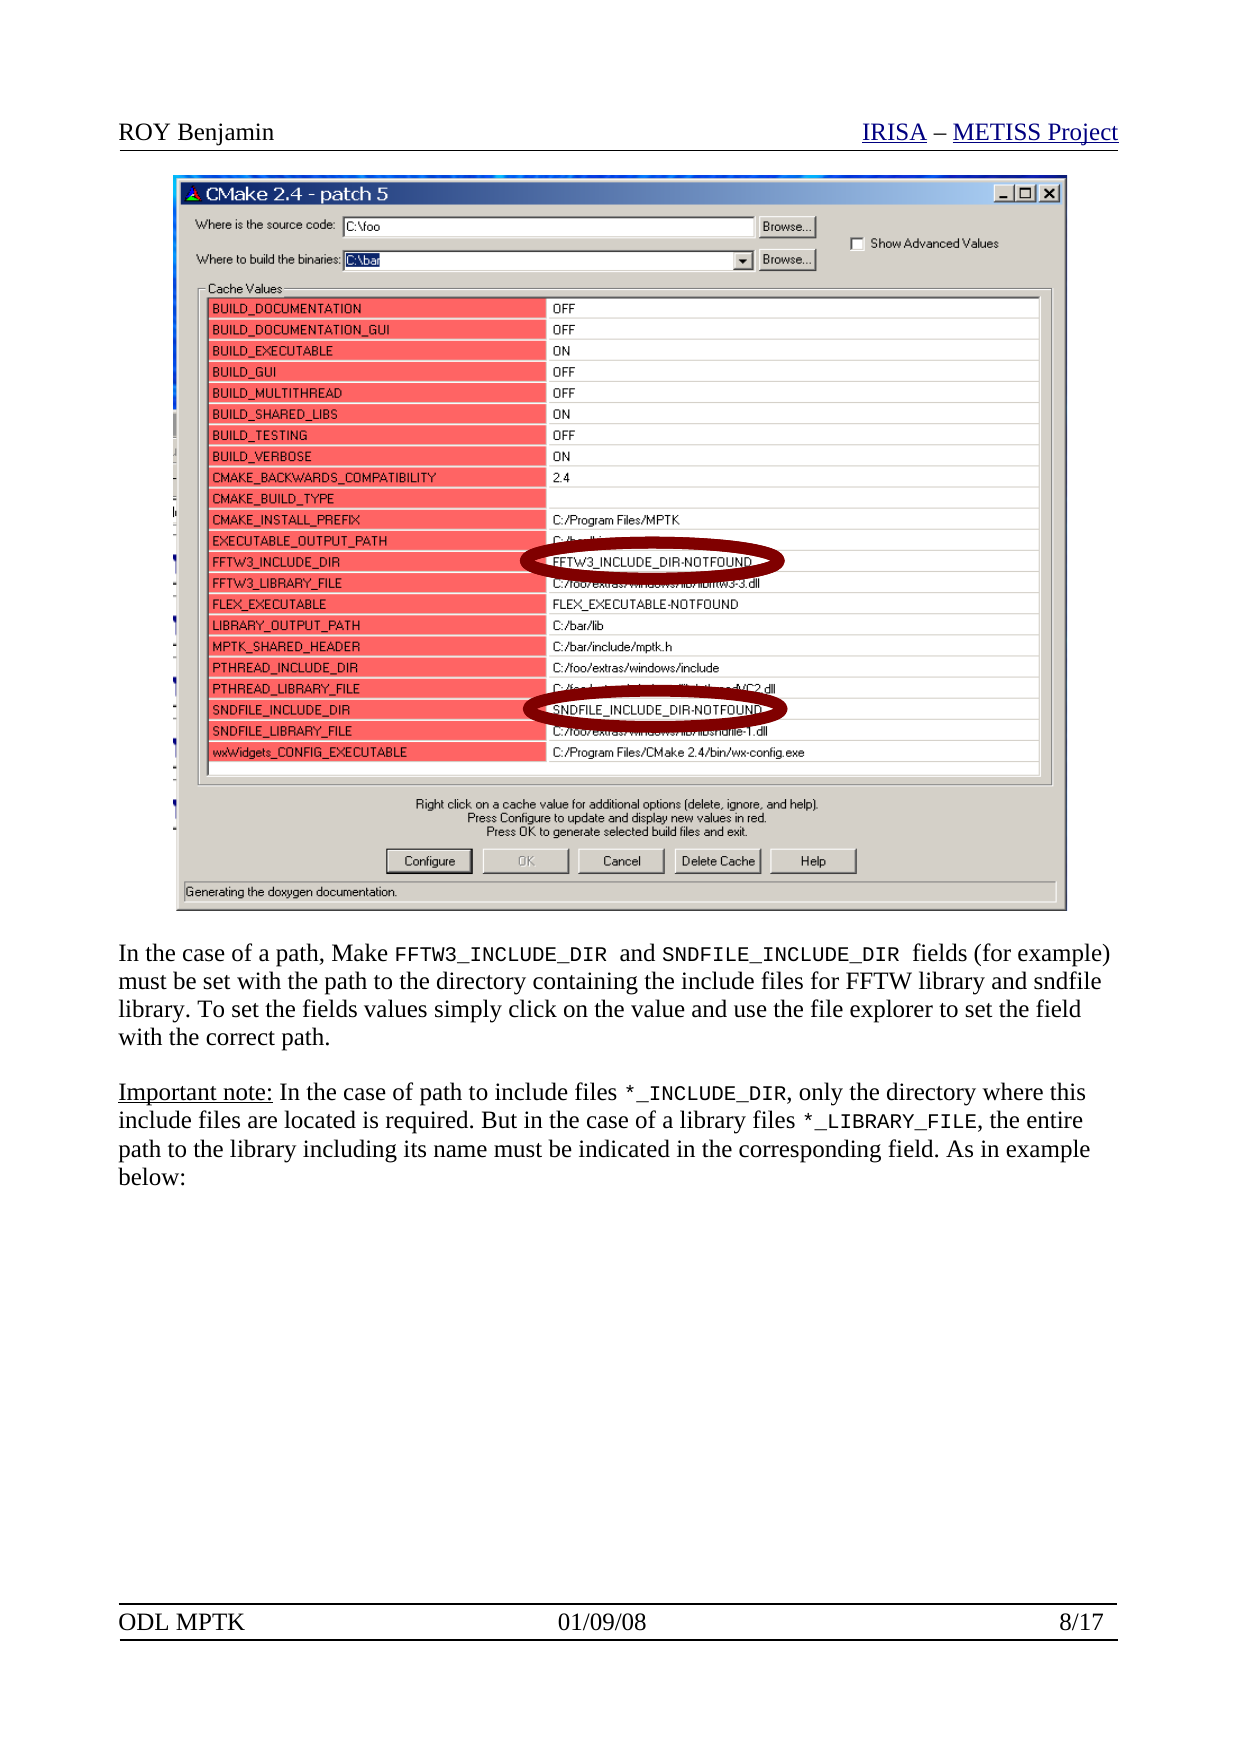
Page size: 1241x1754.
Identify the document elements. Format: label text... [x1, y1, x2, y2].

text Important note: In the case of path to include files *_INCLUDE_DIR, only the directory where this include files are located is required. But in the case of a library files *_LIBRARY_FILE, the entire path to the library including its name must be indicated in the corresponding field. As in example below: [118, 1078, 1122, 1191]
text In the case of a path, Make FFTW3_INCLUDE_DIR and SNDFILE_INCLUDE_DIR fields (for example) must be set with the path to the directory containing the include files for FFTW library and sndfile library. To set the fields values simply click on the value and use the file explorer to set the field with the correct path. [118, 939, 1122, 1050]
